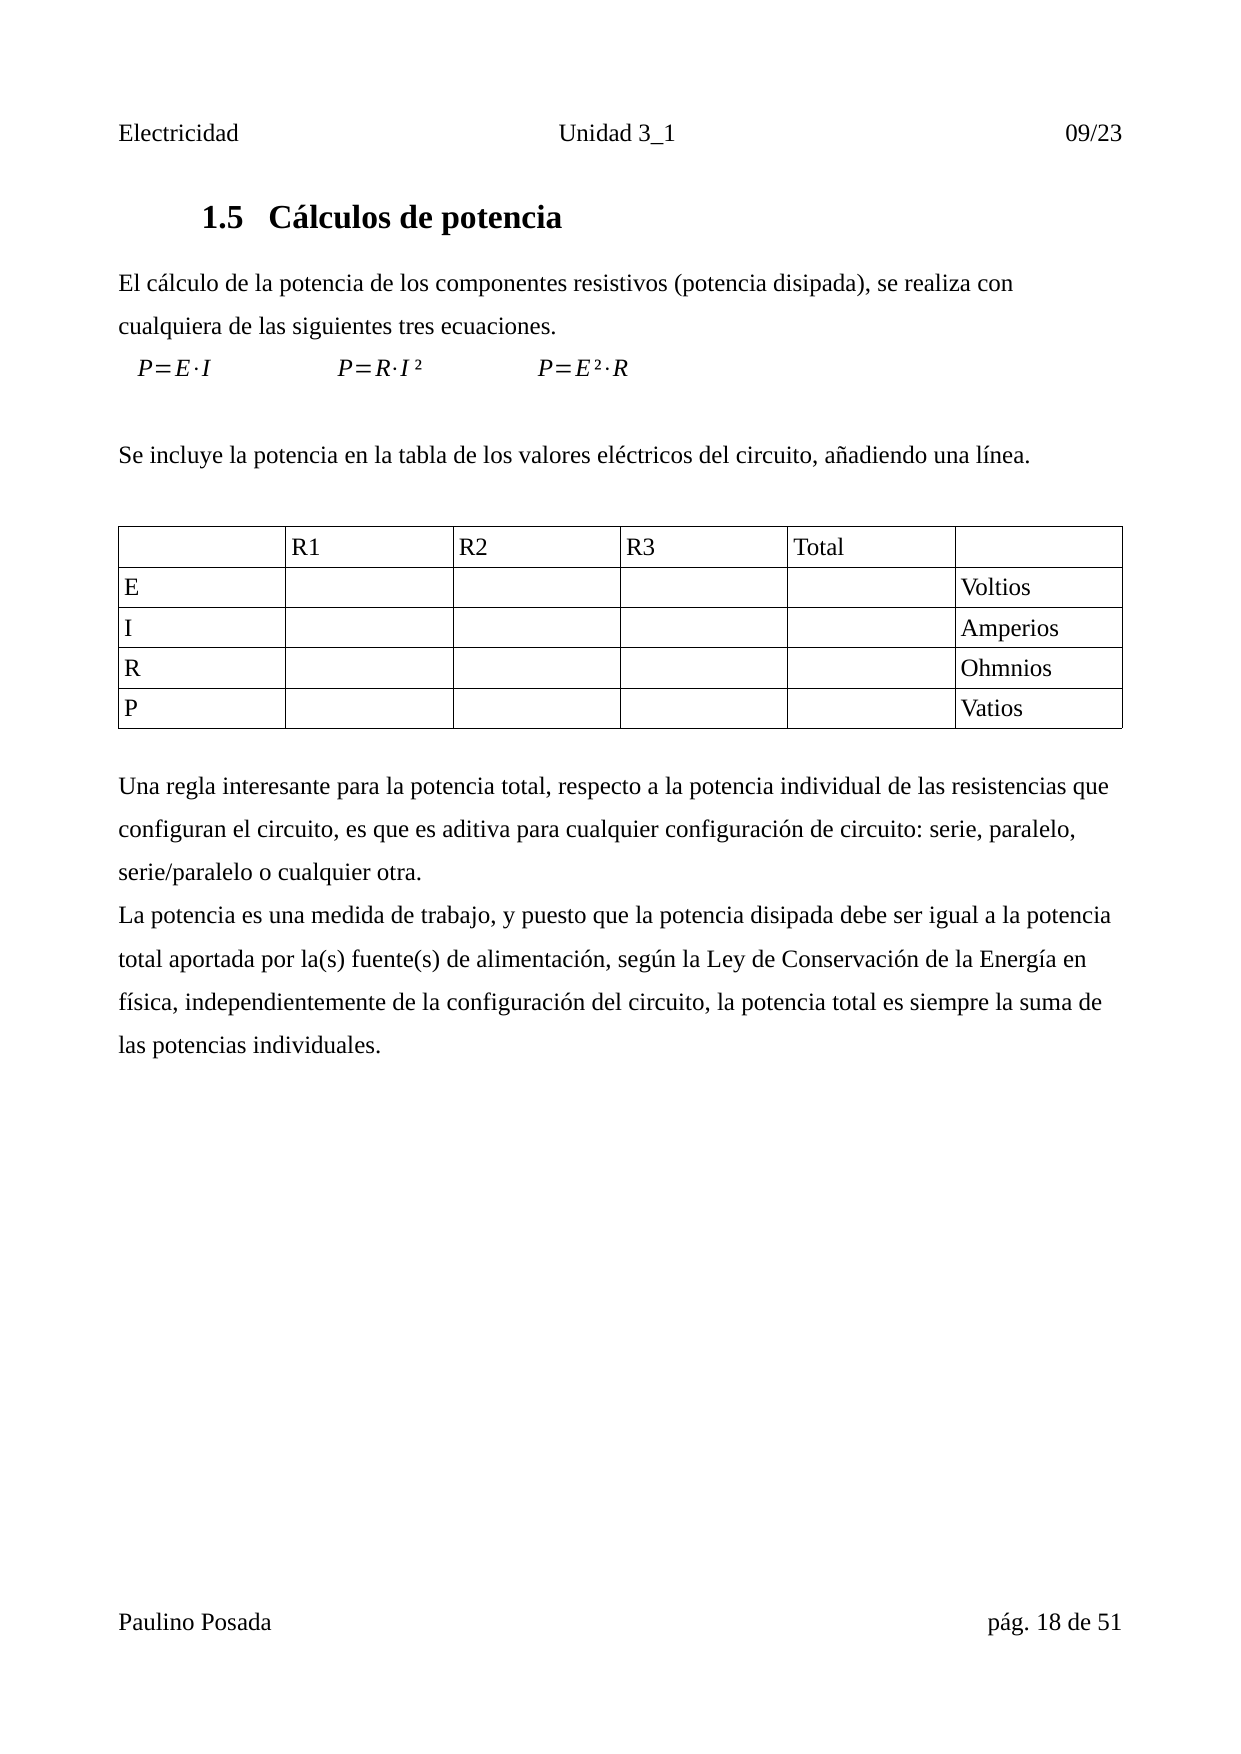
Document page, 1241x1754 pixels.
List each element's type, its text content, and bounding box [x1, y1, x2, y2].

table_header R3 [621, 527, 787, 567]
table_cell Ohmnios [956, 648, 1122, 688]
table_cell Amperios [956, 608, 1122, 647]
table_cell Vatios [956, 689, 1122, 728]
table_cell [788, 608, 955, 647]
text Una regla interesante para la potencia total, respecto a la potencia individual de las resistencias que configuran el circuito, es que es aditiva para cualquier configuración de circuito: serie, paralelo, serie/paralelo o cualquier otra. [118, 771, 1122, 886]
table_cell [788, 648, 955, 688]
table_header Total [788, 527, 955, 567]
table_cell [788, 568, 955, 607]
table_header [119, 527, 285, 567]
table_cell [621, 608, 787, 647]
table_cell [788, 689, 955, 728]
table_cell [454, 689, 620, 728]
table_header [956, 527, 1122, 567]
table_cell [621, 689, 787, 728]
table_cell [286, 648, 453, 688]
table_cell [621, 648, 787, 688]
table_cell P [119, 689, 285, 728]
table_cell [454, 568, 620, 607]
table_cell [286, 689, 453, 728]
table_cell [286, 608, 453, 647]
text La potencia es una medida de trabajo, y puesto que la potencia disipada debe ser igual a la potencia total aportada por la(s) fuente(s) de alimentación, según la Ley de Conservación de la Energía en física, independientemente de la configuración del circuito, la potencia total es siempre la suma de las potencias individuales. [118, 901, 1122, 1059]
table_cell [454, 648, 620, 688]
table_header R2 [454, 527, 620, 567]
table_cell Voltios [956, 568, 1122, 607]
table_cell I [119, 608, 285, 647]
table_cell [621, 568, 787, 607]
table_cell [454, 608, 620, 647]
table_cell R [119, 648, 285, 688]
table_cell [286, 568, 453, 607]
table_header R1 [286, 527, 453, 567]
table_cell E [119, 568, 285, 607]
text El cálculo de la potencia de los componentes resistivos (potencia disipada), se realiza con cualquiera de las siguientes tres ecuaciones. [118, 268, 1122, 339]
text Se incluye la potencia en la tabla de los valores eléctricos del circuito, añadiendo una línea. [118, 440, 1122, 469]
subtitle Cálculos de potencia [193, 197, 1122, 236]
